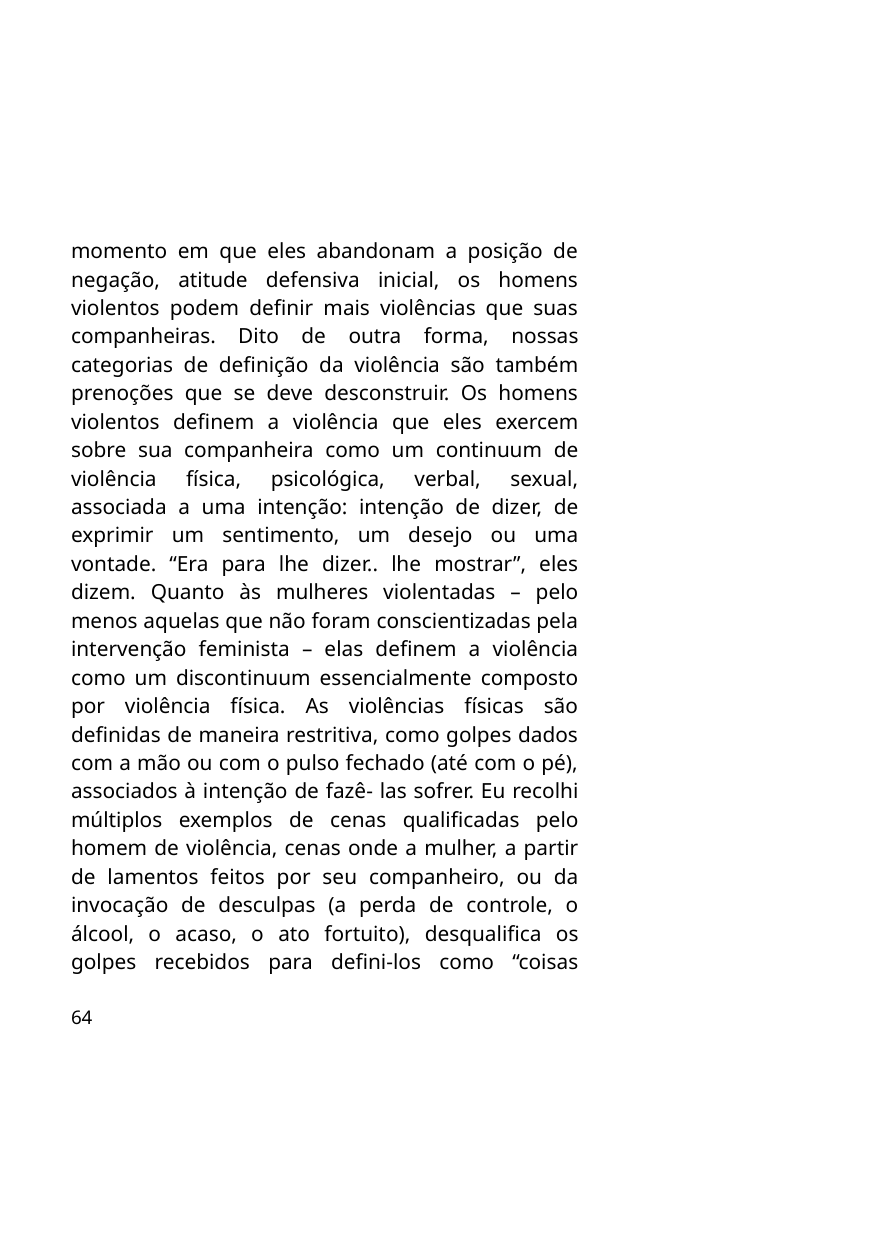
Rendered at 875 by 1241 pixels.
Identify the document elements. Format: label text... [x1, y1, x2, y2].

text momento em que eles abandonam a posição de negação, atitude defensiva inicial, os homens violentos podem definir mais violências que suas companheiras. Dito de outra forma, nossas categorias de definição da violência são também prenoções que se deve desconstruir. Os homens violentos definem a violência que eles exercem sobre sua companheira como um continuum de violência física, psicológica, verbal, sexual, associada a uma intenção: intenção de dizer, de exprimir um sentimento, um desejo ou uma vontade. “Era para lhe dizer.. lhe mostrar”, eles dizem. Quanto às mulheres violentadas – pelo menos aquelas que não foram conscientizadas pela intervenção feminista – elas definem a violência como um discontinuum essencialmente composto por violência física. As violências físicas são definidas de maneira restritiva, como golpes dados com a mão ou com o pulso fechado (até com o pé), associados à intenção de fazê- las sofrer. Eu recolhi múltiplos exemplos de cenas qualificadas pelo homem de violência, cenas onde a mulher, a partir de lamentos feitos por seu companheiro, ou da invocação de desculpas (a perda de controle, o álcool, o acaso, o ato fortuito), desqualifica os golpes recebidos para defini-los como “coisas [71, 236, 579, 976]
